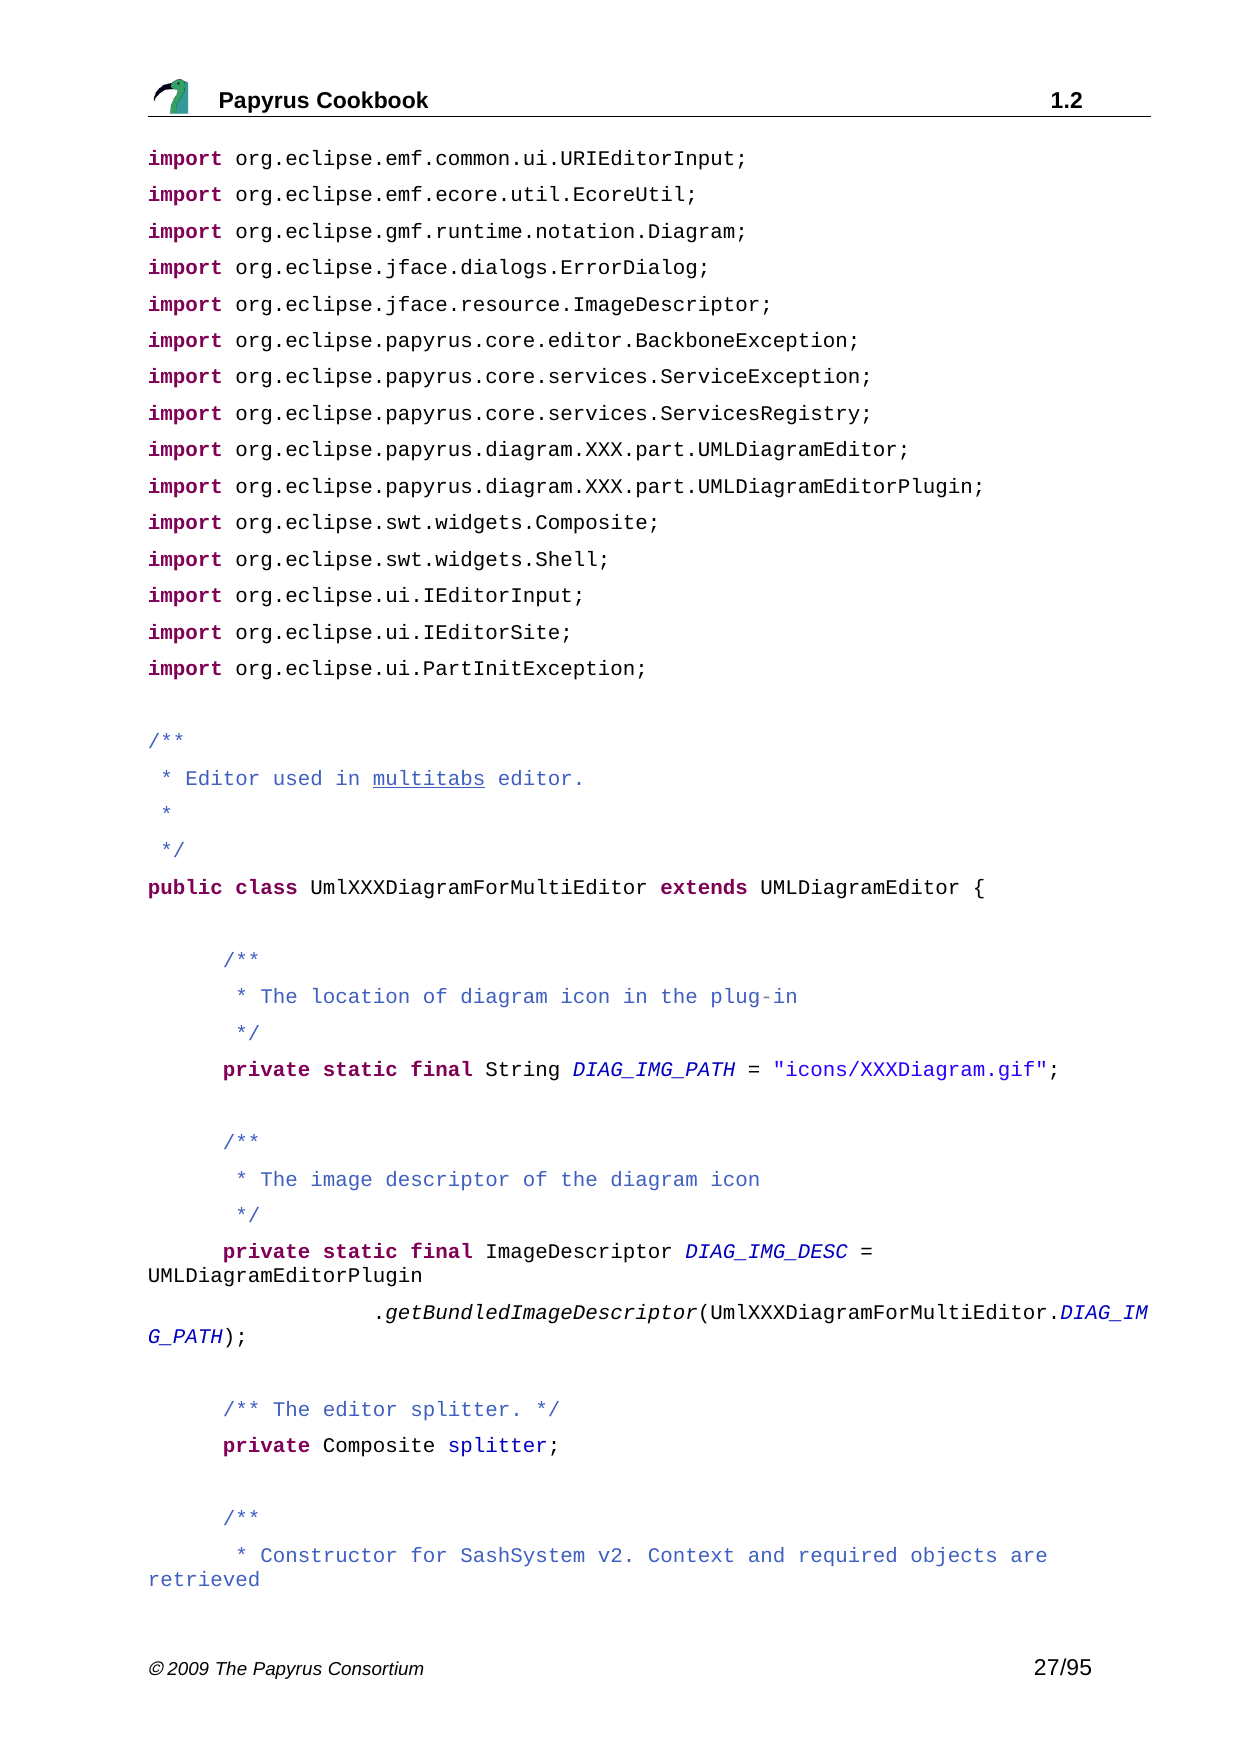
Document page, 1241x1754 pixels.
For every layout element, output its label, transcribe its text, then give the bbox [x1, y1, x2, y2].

text /** [148, 950, 1151, 974]
text import org.eclipse.papyrus.core.editor.BackboneException; [148, 330, 1151, 354]
text * [148, 804, 1151, 828]
text * Constructor for SashSystem v2. Context and required objects are retrieved [148, 1544, 1151, 1592]
text */ [148, 1023, 1151, 1047]
text import org.eclipse.ui.PartInitException; [148, 658, 1151, 682]
text private Composite splitter; [148, 1435, 1151, 1459]
text import org.eclipse.papyrus.diagram.XXX.part.UMLDiagramEditor; [148, 439, 1151, 463]
text import org.eclipse.jface.dialogs.ErrorDialog; [148, 257, 1151, 281]
text import org.eclipse.papyrus.core.services.ServicesRegistry; [148, 403, 1151, 427]
text import org.eclipse.ui.IEditorSite; [148, 622, 1151, 646]
text import org.eclipse.papyrus.core.services.ServiceException; [148, 366, 1151, 390]
text * The location of diagram icon in the plug-in [148, 986, 1151, 1010]
text /** [148, 1508, 1151, 1532]
text import org.eclipse.emf.common.ui.URIEditorInput; [148, 148, 1151, 172]
text /** [148, 731, 1151, 755]
text * The image descriptor of the diagram icon [148, 1168, 1151, 1192]
text /** [148, 1132, 1151, 1156]
text */ [148, 1205, 1151, 1229]
text public class UmlXXXDiagramForMultiEditor extends UMLDiagramEditor { [148, 877, 1151, 901]
text import org.eclipse.emf.ecore.util.EcoreUtil; [148, 184, 1151, 208]
text .getBundledImageDescriptor(UmlXXXDiagramForMultiEditor.DIAG_IMG_PATH); [148, 1302, 1151, 1350]
text import org.eclipse.swt.widgets.Composite; [148, 512, 1151, 536]
text import org.eclipse.ui.IEditorInput; [148, 585, 1151, 609]
text import org.eclipse.swt.widgets.Shell; [148, 549, 1151, 573]
text private static final String DIAG_IMG_PATH = "icons/XXXDiagram.gif"; [148, 1059, 1151, 1083]
text import org.eclipse.jface.resource.ImageDescriptor; [148, 293, 1151, 317]
text */ [148, 840, 1151, 864]
text private static final ImageDescriptor DIAG_IMG_DESC = UMLDiagramEditorPlugin [148, 1241, 1151, 1289]
text import org.eclipse.gmf.runtime.notation.Diagram; [148, 221, 1151, 244]
text /** The editor splitter. */ [148, 1399, 1151, 1423]
picture [153, 79, 189, 114]
text import org.eclipse.papyrus.diagram.XXX.part.UMLDiagramEditorPlugin; [148, 476, 1151, 500]
text * Editor used in multitabs editor. [148, 767, 1151, 791]
